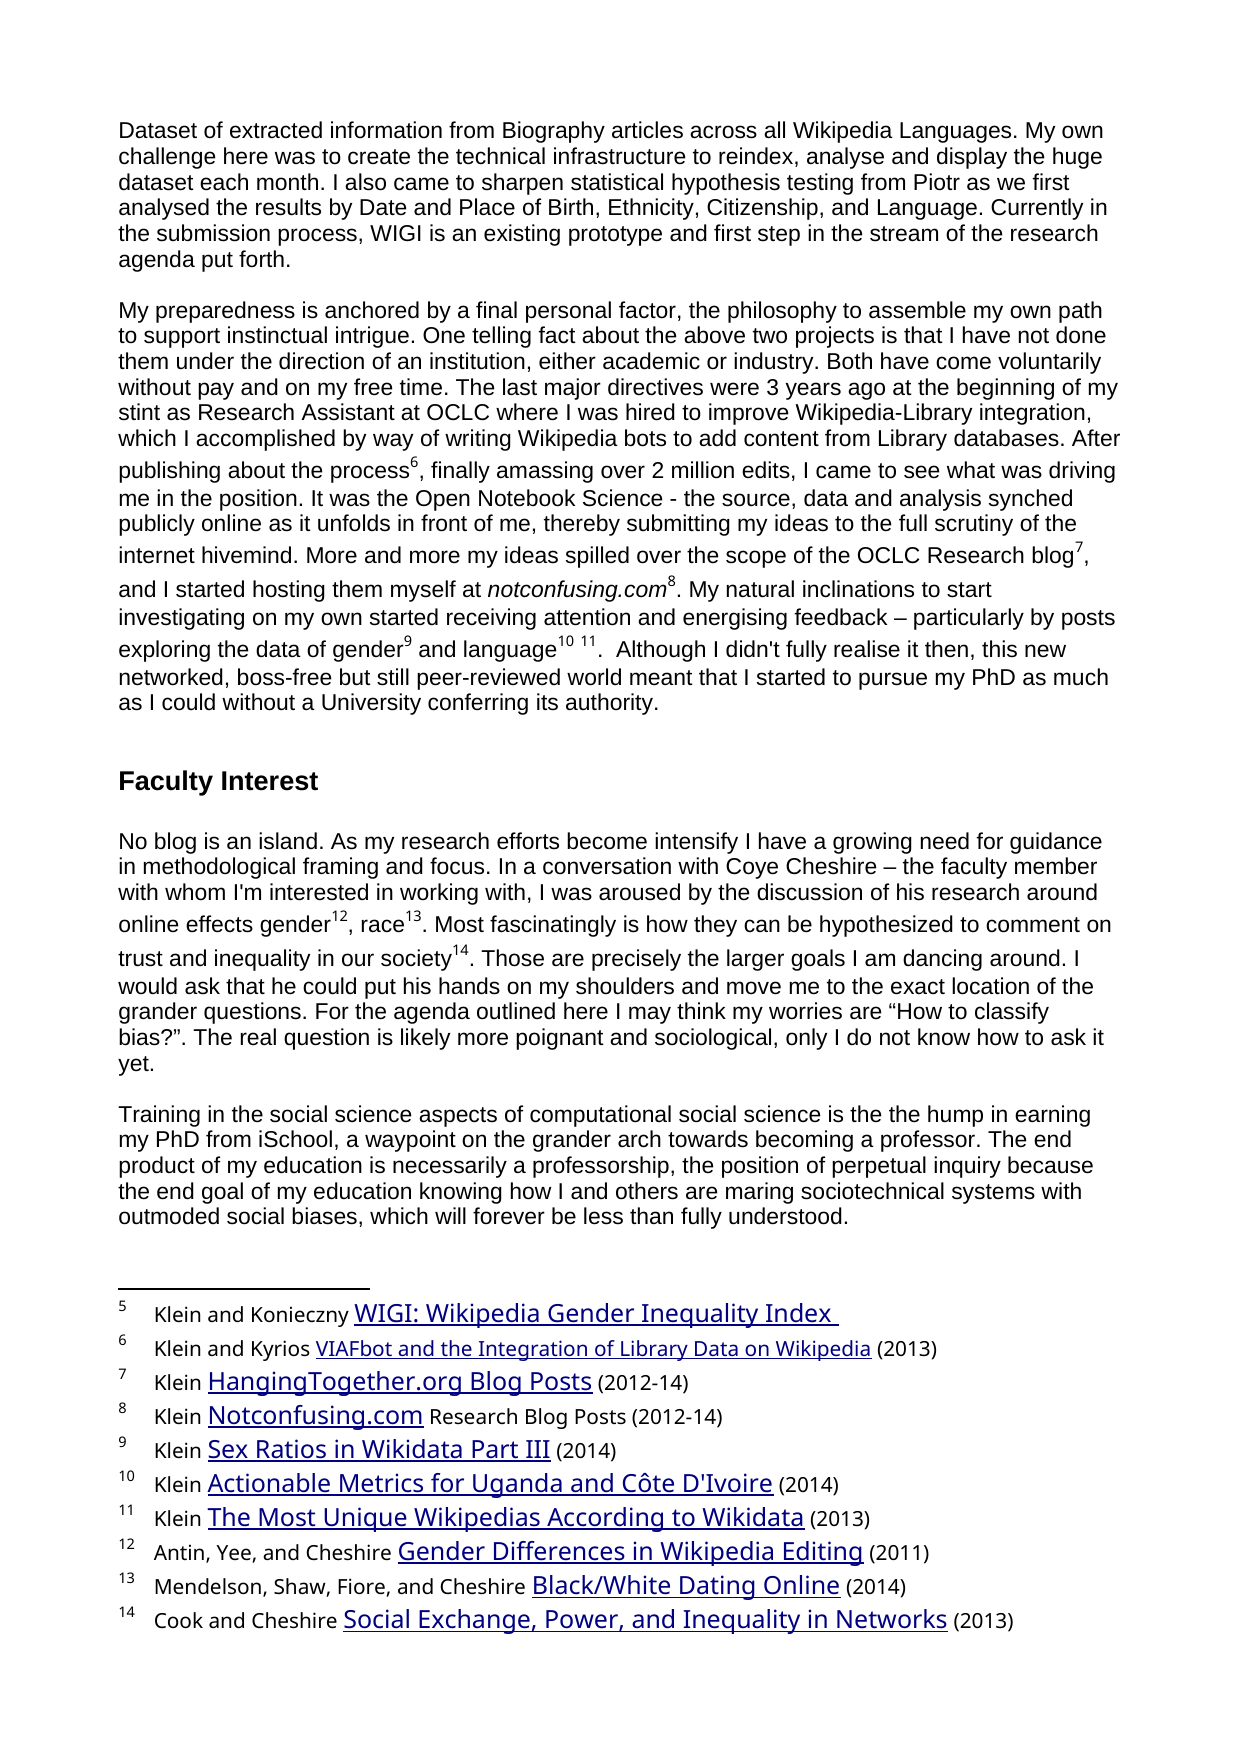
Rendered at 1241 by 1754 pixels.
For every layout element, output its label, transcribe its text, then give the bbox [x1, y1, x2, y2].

text Dataset of extracted information from Biography articles across all Wikipedia Languages. My own challenge here was to create the technical infrastructure to reindex, analyse and display the huge dataset each month. I also came to sharpen statistical hypothesis testing from Piotr as we first analysed the results by Date and Place of Birth, Ethnicity, Citizenship, and Language. Currently in the submission process, WIGI is an existing prototype and first step in the stream of the research agenda put forth. [118, 118, 1122, 272]
text Klein and Konieczny WIGI: Wikipedia Gender Inequality Index [118, 1295, 1122, 1329]
text Klein Actionable Metrics for Uganda and Côte D'Ivoire (2014) [118, 1466, 1122, 1499]
text Klein Sex Ratios in Wikidata Part III (2014) [118, 1431, 1122, 1466]
text Cook and Cheshire Social Exchange, Power, and Inequality in Networks (2013) [118, 1602, 1122, 1636]
text No blog is an island. As my research efforts become intensify I have a growing need for guidance in methodological framing and focus. In a conversation with Coye Cheshire – the faculty member with whom I'm interested in working with, I was aroused by the discussion of his research around online effects gender, race. Most fascinatingly is how they can be hypothesized to comment on trust and inequality in our society. Those are precisely the larger goals I am dancing around. I would ask that he could put his hands on my shoulders and move me to the exact location of the grander questions. For the agenda outlined here I may think my worries are “How to classify bias?”. The real question is likely more poignant and sociological, only I do not know how to ask it yet. [118, 828, 1122, 1076]
text Training in the social science aspects of computational social science is the the hump in earning my PhD from iSchool, a waypoint on the grander arch towards becoming a professor. The end product of my education is necessarily a professorship, the position of perpetual inquiry because the end goal of my education knowing how I and others are maring sociotechnical systems with outmoded social biases, which will forever be less than fully understood. [118, 1102, 1122, 1230]
text Antin, Yee, and Cheshire Gender Differences in Wikipedia Editing (2011) [118, 1534, 1122, 1568]
text Klein and Kyrios VIAFbot and the Integration of Library Data on Wikipedia (2013) [118, 1329, 1122, 1363]
text Klein The Most Unique Wikipedias According to Wikidata (2013) [118, 1499, 1122, 1534]
subtitle Faculty Interest [118, 766, 1122, 797]
text Klein Notconfusing.com Research Blog Posts (2012-14) [118, 1397, 1122, 1431]
text My preparedness is anchored by a final personal factor, the philosophy to assemble my own path to support instinctual intrigue. One telling fact about the above two projects is that I have not done them under the direction of an institution, either academic or industry. Both have come voluntarily without pay and on my free time. The last major directives were 3 years ago at the beginning of my stint as Research Assistant at OCLC where I was hired to improve Wikipedia-Library integration, which I accomplished by way of writing Wikipedia bots to add content from Library databases. After publishing about the process, finally amassing over 2 million edits, I came to see what was driving me in the position. It was the Open Notebook Science - the source, data and analysis synched publicly online as it unfolds in front of me, thereby submitting my ideas to the full scrutiny of the internet hivemind. More and more my ideas spilled over the scope of the OCLC Research blog, and I started hosting them myself at notconfusing.com. My natural inclinations to start investigating on my own started receiving attention and energising feedback – particularly by posts exploring the data of gender and language . Although I didn't fully realise it then, this new networked, boss-free but still peer-reviewed world meant that I started to pursue my PhD as much as I could without a University conferring its authority. [118, 297, 1122, 716]
text Klein HangingTogether.org Blog Posts (2012-14) [118, 1363, 1122, 1397]
text Mendelson, Shaw, Fiore, and Cheshire Black/White Dating Online (2014) [118, 1568, 1122, 1602]
